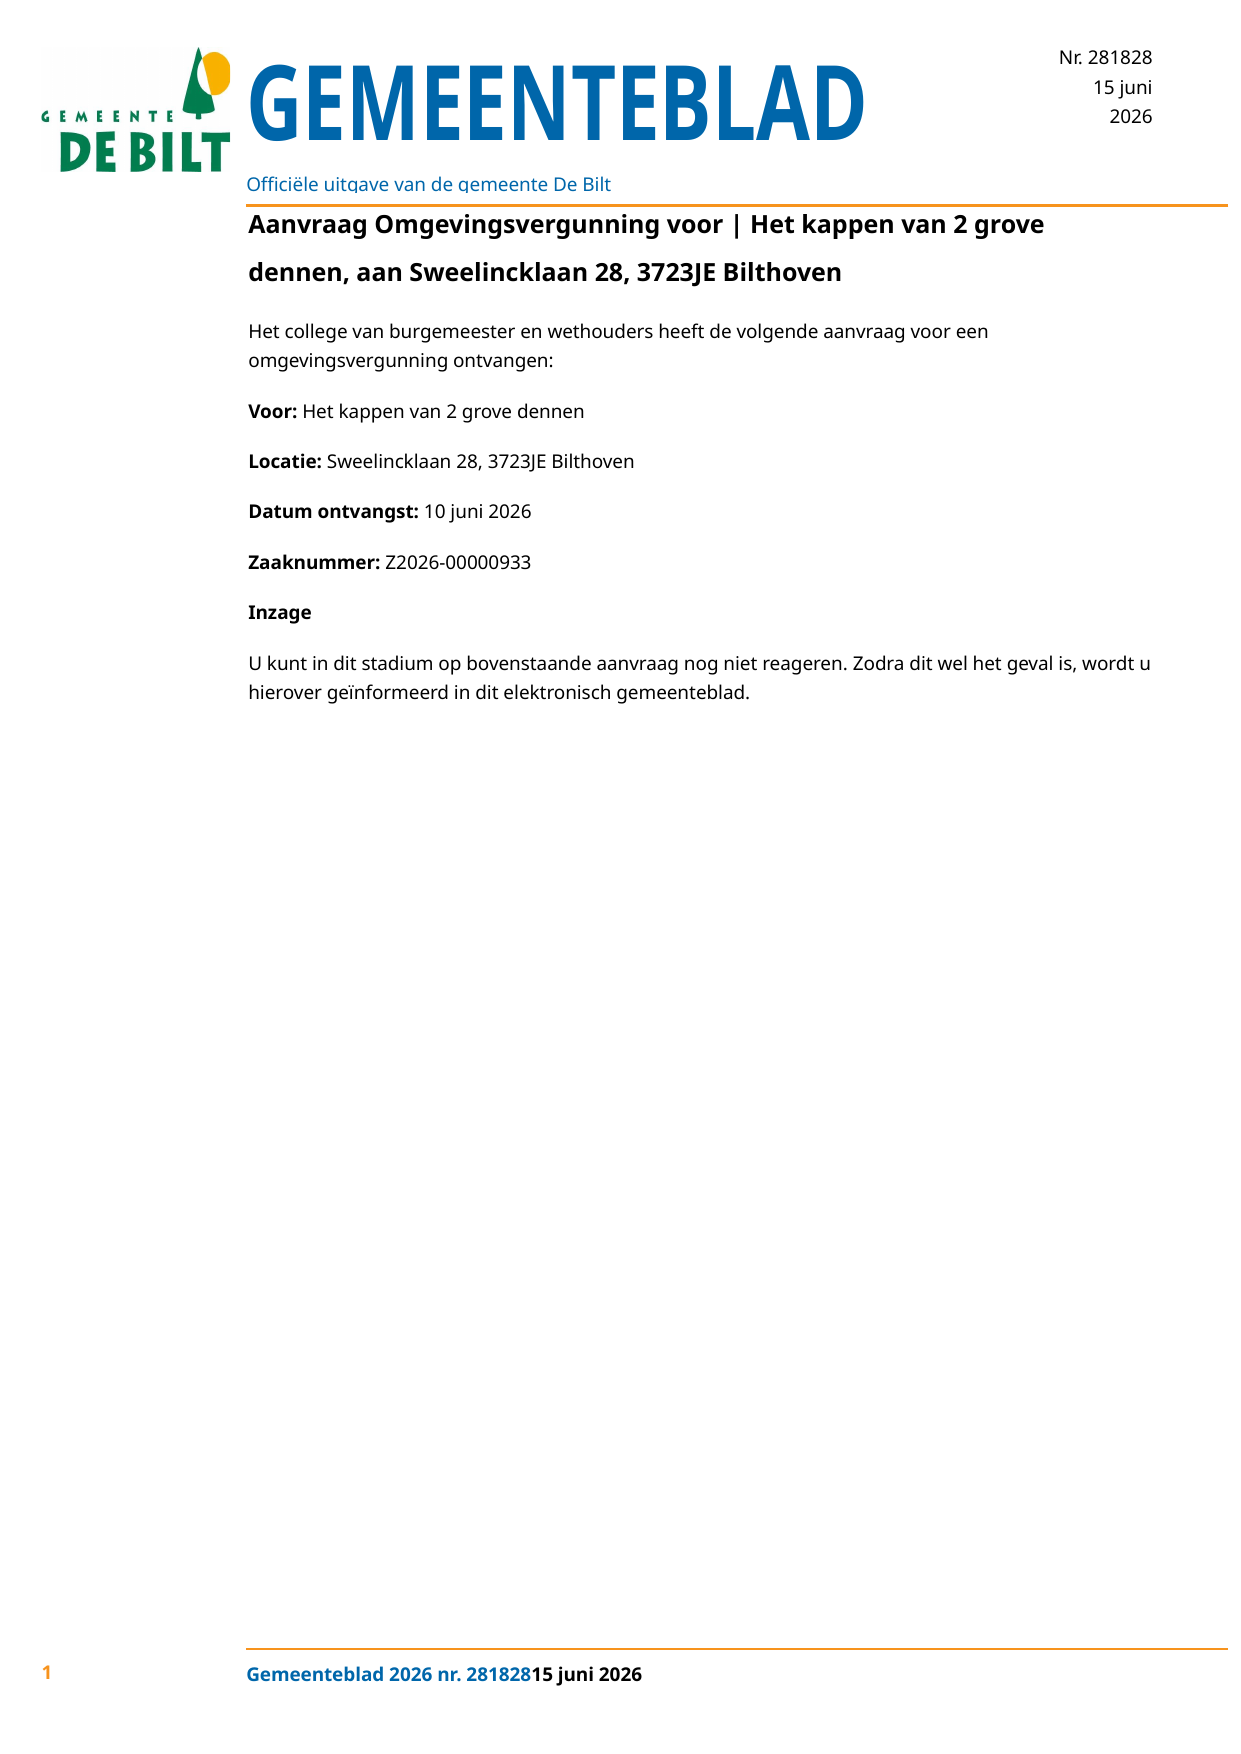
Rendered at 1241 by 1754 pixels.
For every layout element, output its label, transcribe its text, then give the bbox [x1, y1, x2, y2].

text Datum ontvangst: 10 juni 2026 [248, 499, 1152, 524]
picture [41, 47, 231, 172]
text Zaaknummer: Z2026-00000933 [248, 549, 1152, 575]
text Inzage [248, 599, 1152, 625]
text Het college van burgemeester en wethouders heeft de volgende aanvraag voor een omgevingsvergunning ontvangen: [248, 318, 1152, 373]
text Voor: Het kappen van 2 grove dennen [248, 398, 1152, 424]
text Aanvraag Omgevingsvergunning voor | Het kappen van 2 grove dennen, aan Sweelincklaan 28, 3723JE Bilthoven [248, 207, 1152, 288]
text U kunt in dit stadium op bovenstaande aanvraag nog niet reageren. Zodra dit wel het geval is, wordt u hierover geïnformeerd in dit elektronisch gemeenteblad. [248, 650, 1152, 705]
text Locatie: Sweelincklaan 28, 3723JE Bilthoven [248, 448, 1152, 474]
